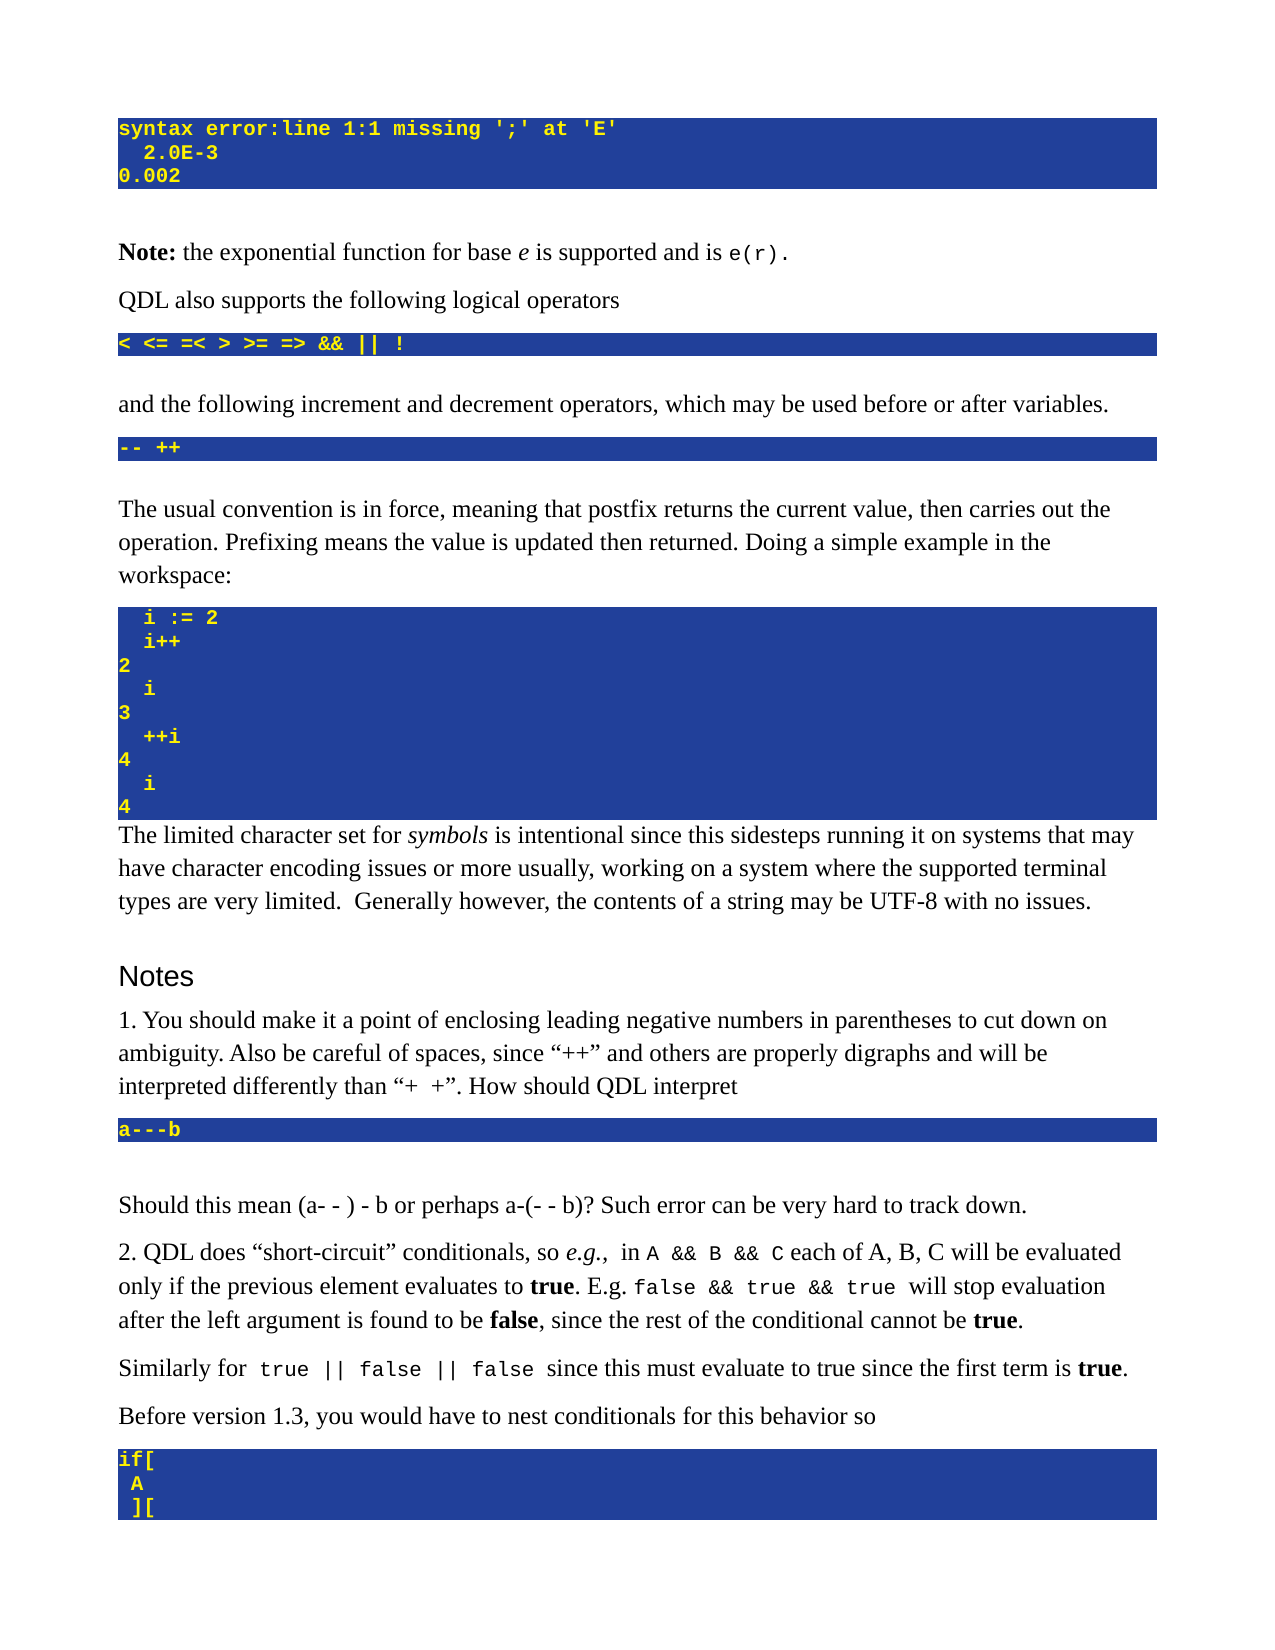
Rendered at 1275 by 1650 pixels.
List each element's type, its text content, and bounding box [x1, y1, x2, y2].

text QDL also supports the following logical operators [118, 285, 1157, 314]
text Before version 1.3, you would have to nest conditionals for this behavior so [118, 1401, 1157, 1430]
text i := 2 [118, 607, 1157, 631]
text 4 [118, 797, 1157, 820]
text Similarly for true || false || false since this must evaluate to true since the first term is true. [118, 1353, 1157, 1382]
text 4 [118, 749, 1157, 773]
text i++ [118, 631, 1157, 655]
text Should this mean (a- - ) - b or perhaps a-(- - b)? Such error can be very hard to track down. [118, 1190, 1157, 1218]
text syntax error:line 1:1 missing ';' at 'E' [118, 118, 1157, 142]
text A [118, 1472, 1157, 1496]
text 2 [118, 655, 1157, 678]
text i [118, 678, 1157, 702]
text 0.002 [118, 165, 1157, 189]
text and the following increment and decrement operators, which may be used before or after variables. [118, 356, 1157, 418]
text The limited character set for symbols is intentional since this sidesteps running it on systems that may have character encoding issues or more usually, working on a system where the supported terminal types are very limited. Generally however, the contents of a string may be UTF-8 with no issues. [118, 820, 1157, 915]
text -- ++ [118, 437, 1157, 461]
text a---b [118, 1118, 1157, 1142]
subtitle Notes [118, 959, 1157, 992]
text 2.0E-3 [118, 142, 1157, 165]
text 3 [118, 702, 1157, 726]
text Note: the exponential function for base e is supported and is e(r). [118, 237, 1157, 266]
text i [118, 773, 1157, 797]
text 1. You should make it a point of enclosing leading negative numbers in parentheses to cut down on ambiguity. Also be careful of spaces, since “++” and others are properly digraphs and will be interpreted differently than “+ +”. How should QDL interpret [118, 1005, 1157, 1100]
text < <= =< > >= => && || ! [118, 333, 1157, 356]
text 2. QDL does “short-circuit” conditionals, so e.g., in A && B && C each of A, B, C will be evaluated only if the previous element evaluates to true. E.g. false && true && true will stop evaluation after the left argument is found to be false, since the rest of the conditional cannot be true. [118, 1237, 1157, 1334]
text ][ [118, 1496, 1157, 1520]
text if[ [118, 1449, 1157, 1472]
text ++i [118, 726, 1157, 749]
text The usual convention is in force, meaning that postfix returns the current value, then carries out the operation. Prefixing means the value is updated then returned. Doing a simple example in the workspace: [118, 461, 1157, 588]
